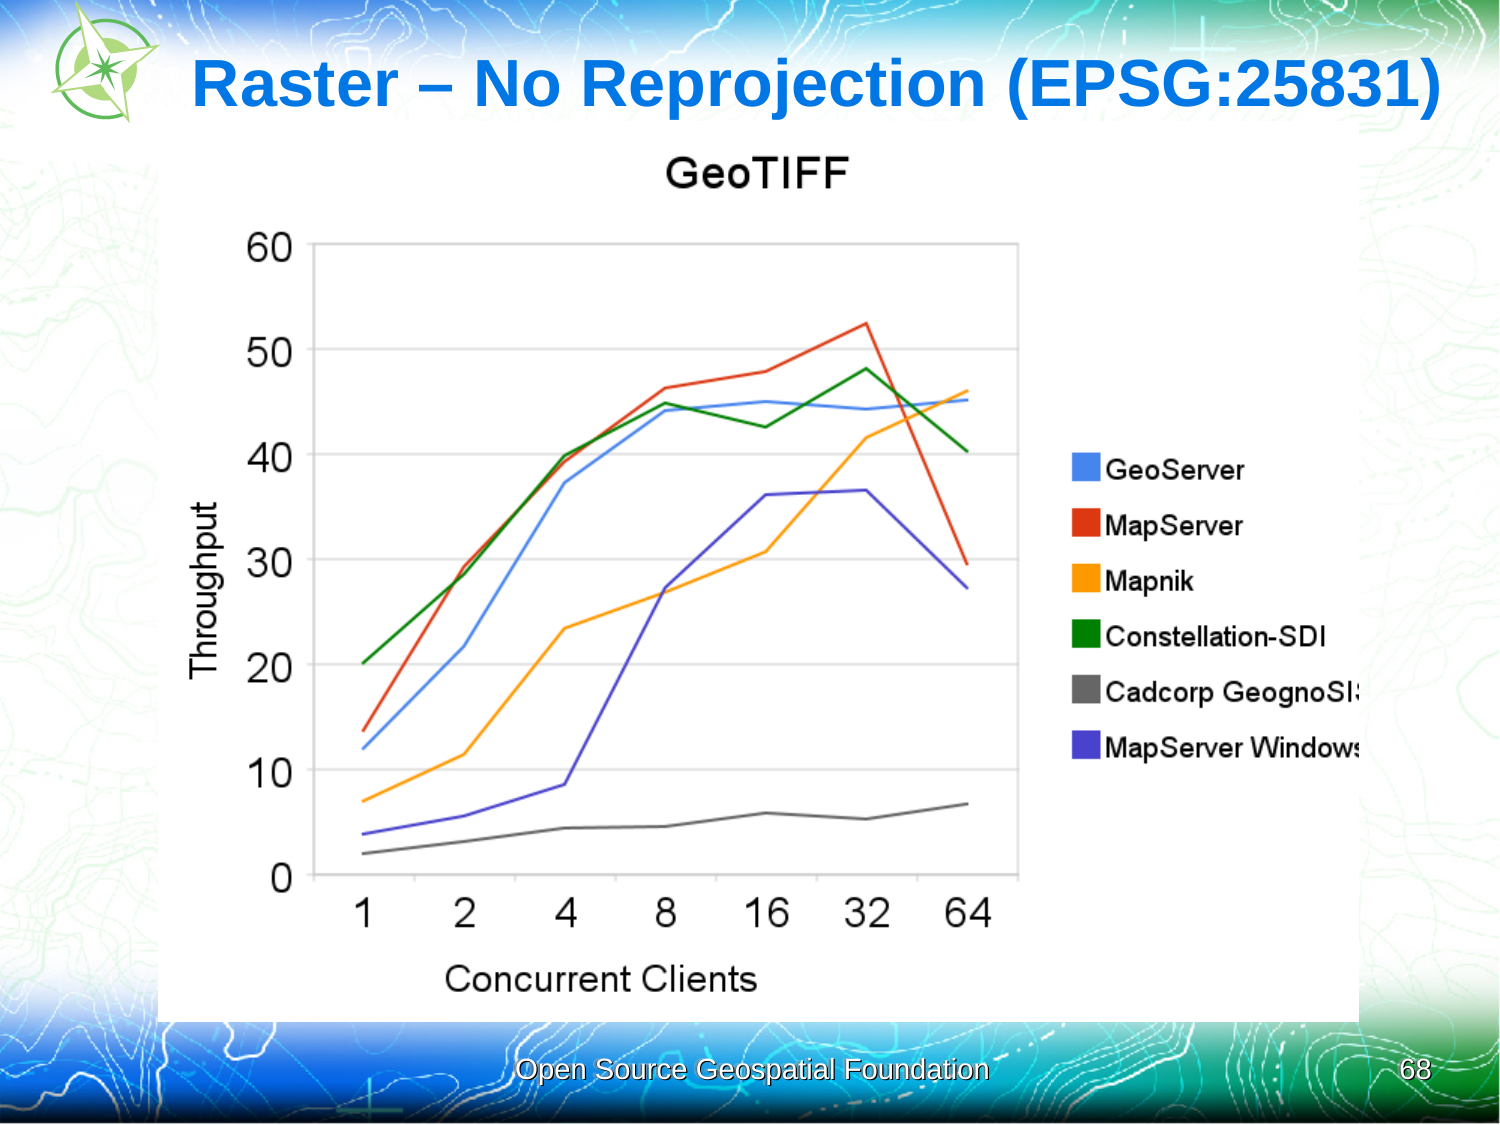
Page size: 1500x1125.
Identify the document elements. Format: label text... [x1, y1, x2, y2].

picture [0, 0, 1500, 1125]
title Raster – No Reprojection (EPSG:25831) [177, 33, 1477, 134]
